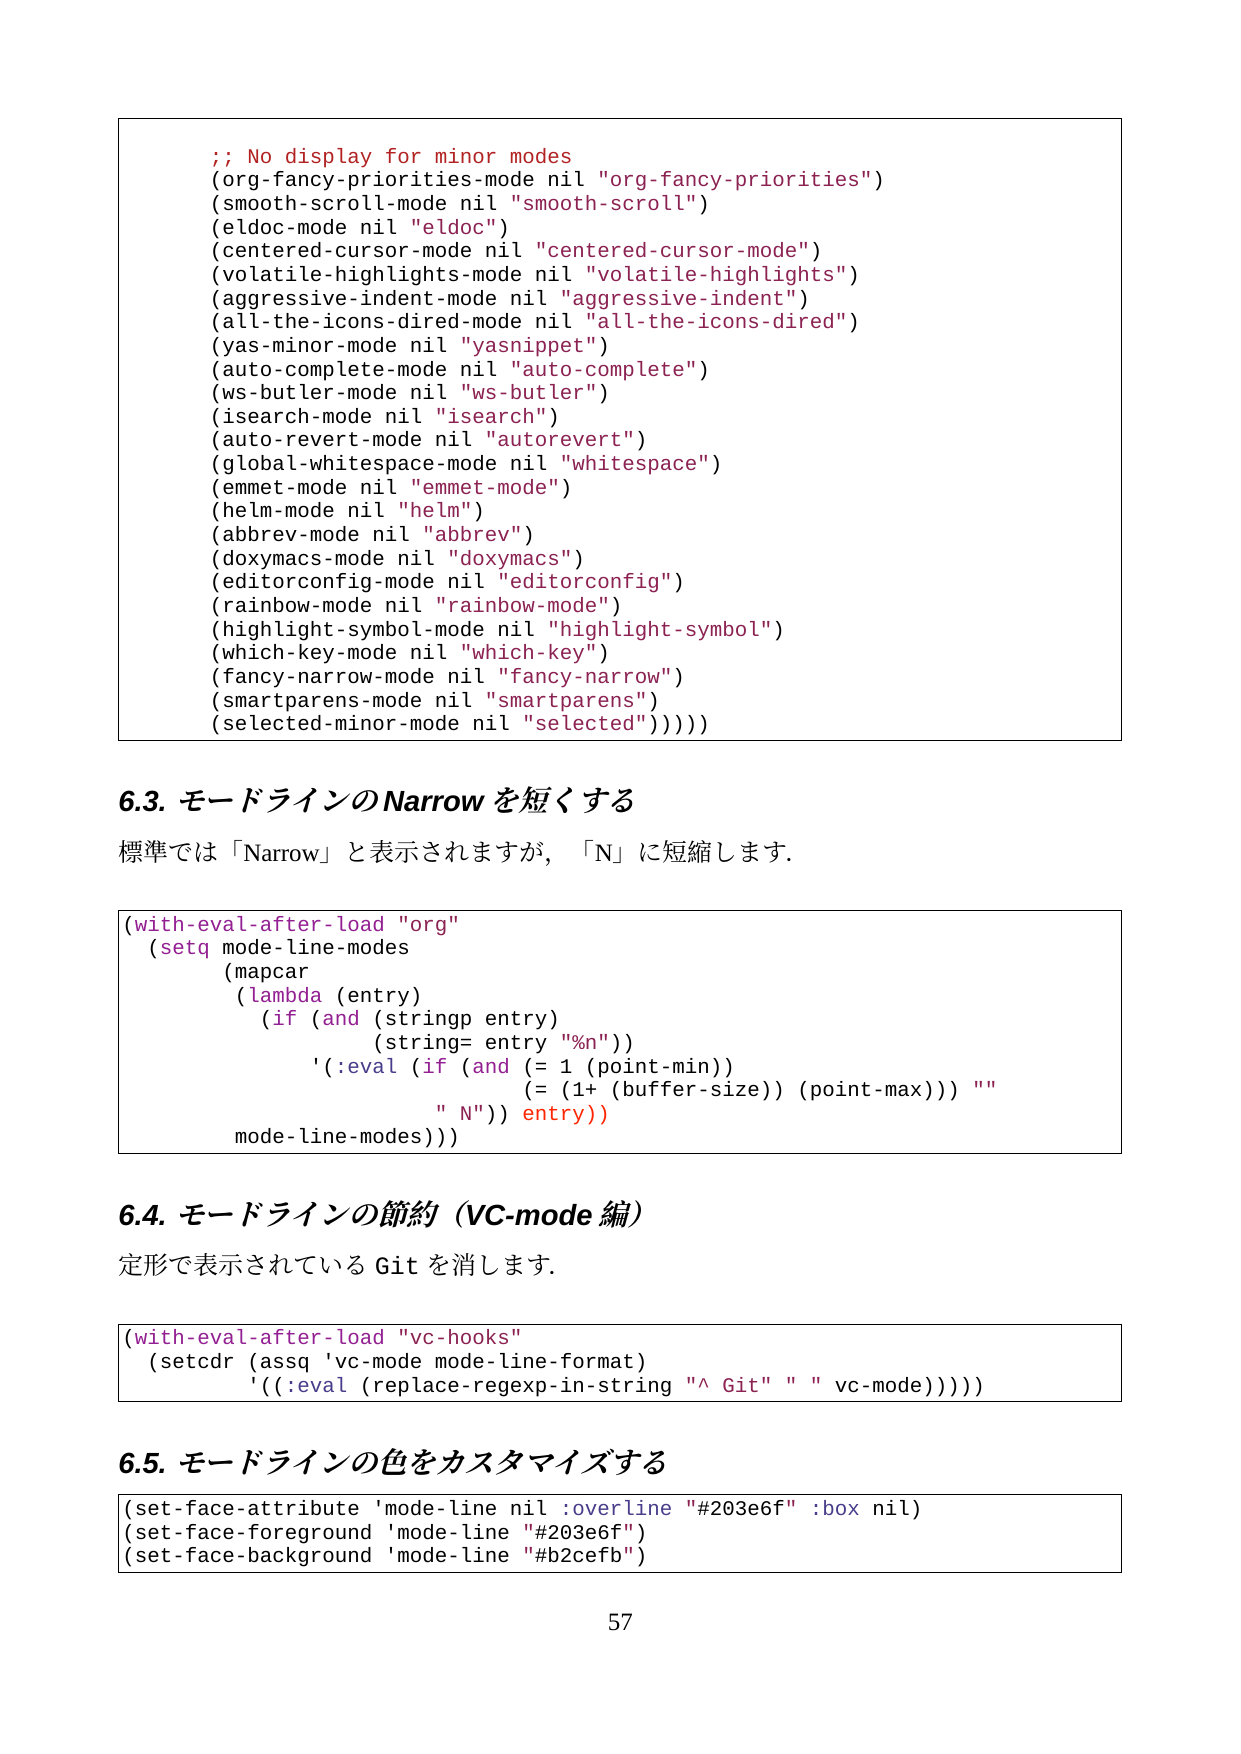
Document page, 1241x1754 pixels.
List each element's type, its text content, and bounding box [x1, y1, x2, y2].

text (org-fancy-priorities-mode nil "org-fancy-priorities") [119, 165, 1121, 189]
text (with-eval-after-load "vc-hooks" [119, 1325, 1121, 1347]
text (global-whitespace-mode nil "whitespace") [119, 449, 1121, 473]
text (rainbow-mode nil "rainbow-mode") [119, 591, 1121, 615]
text (emmet-mode nil "emmet-mode") [119, 473, 1121, 496]
text 定形で表示されている Git を消します． [118, 1246, 1122, 1311]
text (doxymacs-mode nil "doxymacs") [119, 544, 1121, 567]
text (yas-minor-mode nil "yasnippet") [119, 331, 1121, 354]
text (auto-revert-mode nil "autorevert") [119, 426, 1121, 449]
text 標準では「Narrow」と表示されますが，「N」に短縮します． [118, 833, 1122, 897]
subtitle モードラインの色をカスタマイズする [118, 1440, 1122, 1482]
text (selected-minor-mode nil "selected"))))) [119, 709, 1121, 740]
text (fancy-narrow-mode nil "fancy-narrow") [119, 662, 1121, 686]
text (helm-mode nil "helm") [119, 496, 1121, 520]
subtitle モードラインのNarrowを短くする [118, 778, 1122, 820]
text " N")) entry)) [119, 1099, 1121, 1123]
text '((:eval (replace-regexp-in-string "^ Git" " " vc-mode))))) [119, 1371, 1121, 1401]
text mode-line-modes))) [119, 1123, 1121, 1153]
text (isearch-mode nil "isearch") [119, 402, 1121, 426]
text '(:eval (if (and (= 1 (point-min)) [119, 1052, 1121, 1075]
text (if (and (stringp entry) [119, 1004, 1121, 1028]
text (which-key-mode nil "which-key") [119, 638, 1121, 662]
text (eldoc-mode nil "eldoc") [119, 213, 1121, 236]
text (centered-cursor-mode nil "centered-cursor-mode") [119, 236, 1121, 260]
text (setq mode-line-modes [119, 933, 1121, 957]
text (abbrev-mode nil "abbrev") [119, 520, 1121, 544]
text (smooth-scroll-mode nil "smooth-scroll") [119, 189, 1121, 213]
text (auto-complete-mode nil "auto-complete") [119, 354, 1121, 378]
text (editorconfig-mode nil "editorconfig") [119, 567, 1121, 591]
text (set-face-background 'mode-line "#b2cefb") [119, 1541, 1121, 1572]
text (smartparens-mode nil "smartparens") [119, 686, 1121, 709]
text ;; No display for minor modes [119, 142, 1121, 165]
text (all-the-icons-dired-mode nil "all-the-icons-dired") [119, 307, 1121, 331]
text (set-face-foreground 'mode-line "#203e6f") [119, 1518, 1121, 1541]
text (lambda (entry) [119, 981, 1121, 1004]
text (highlight-symbol-mode nil "highlight-symbol") [119, 615, 1121, 638]
text (ws-butler-mode nil "ws-butler") [119, 378, 1121, 402]
text (volatile-highlights-mode nil "volatile-highlights") [119, 260, 1121, 284]
text (with-eval-after-load "org" [119, 911, 1121, 933]
text (aggressive-indent-mode nil "aggressive-indent") [119, 284, 1121, 307]
text (string= entry "%n")) [119, 1028, 1121, 1052]
text (set-face-attribute 'mode-line nil :overline "#203e6f" :box nil) [119, 1495, 1121, 1518]
subtitle モードラインの節約（VC-mode編） [118, 1192, 1122, 1233]
text (mapcar [119, 957, 1121, 981]
text (= (1+ (buffer-size)) (point-max))) "" [119, 1075, 1121, 1099]
text (setcdr (assq 'vc-mode mode-line-format) [119, 1347, 1121, 1371]
